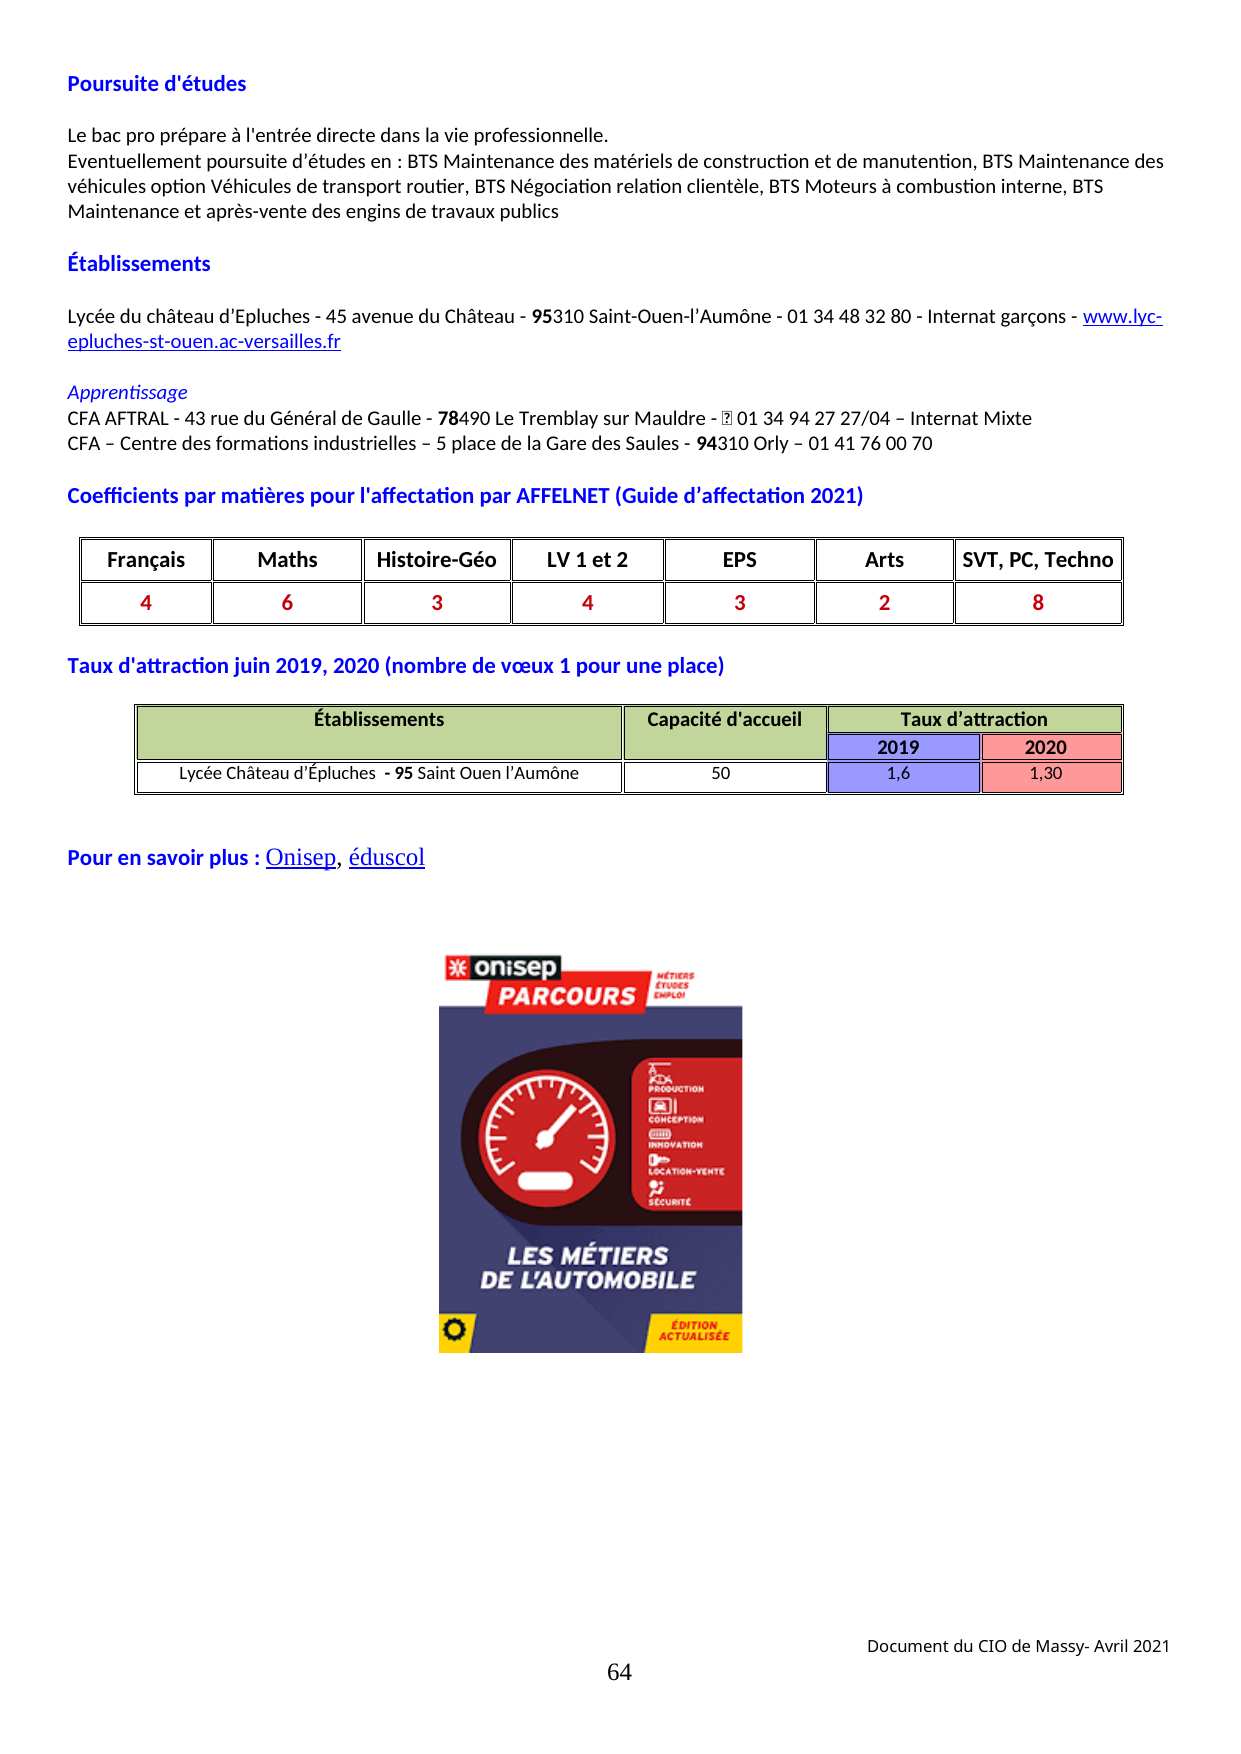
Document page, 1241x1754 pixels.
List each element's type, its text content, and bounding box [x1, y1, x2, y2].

table_cell 8 [956, 583, 1121, 623]
table_cell 4 [513, 583, 663, 623]
subtitle Apprentissage [67, 379, 1171, 405]
subtitle Pour en savoir plus : Onisep, éduscol [67, 842, 1171, 871]
text CFA AFTRAL - 43 rue du Général de Gaulle - 78490 Le Tremblay sur Mauldre -  01 34 94 27 27/04 – Internat Mixte [67, 405, 1105, 430]
table_header Capacité d'accueil [625, 707, 826, 759]
table_header Français [82, 540, 211, 580]
subtitle Établissements [67, 249, 1171, 278]
text Taux d'attraction juin 2019, 2020 (nombre de vœux 1 pour une place) [67, 654, 1171, 679]
picture [439, 946, 743, 1353]
text CFA – Centre des formations industrielles – 5 place de la Gare des Saules - 94310 Orly – 01 41 76 00 70 [67, 430, 1105, 456]
text Lycée du château d’Epluches - 45 avenue du Château - 95310 Saint-Ouen-l’Aumône - 01 34 48 32 80 - Internat garçons - www.lyc-epluches-st-ouen.ac-versailles.fr [67, 303, 1171, 354]
table_cell 50 [625, 763, 826, 792]
table_cell 4 [82, 583, 211, 623]
table_cell Lycée Château d’Épluches - 95 Saint Ouen l’Aumône [138, 763, 621, 792]
table_header Taux d’attraction [829, 707, 1121, 732]
subtitle Poursuite d'études [67, 69, 1171, 97]
table_header Établissements [138, 707, 621, 759]
table_header SVT, PC, Techno [956, 540, 1121, 580]
table_cell 2020 [983, 735, 1121, 759]
table_header Maths [214, 540, 361, 580]
table_cell 2 [817, 583, 953, 623]
table_header Histoire-Géo [365, 540, 510, 580]
table_cell 3 [666, 583, 814, 623]
table_cell 2019 [829, 735, 979, 759]
table_cell 3 [365, 583, 510, 623]
table_header Arts [817, 540, 953, 580]
table_cell 1,6 [829, 763, 979, 792]
table_cell 6 [214, 583, 361, 623]
table_header LV 1 et 2 [513, 540, 663, 580]
subtitle Coefficients par matières pour l'affectation par AFFELNET (Guide d’affectation 2021) [67, 481, 1171, 509]
text Eventuellement poursuite d’études en : BTS Maintenance des matériels de construction et de manutention, BTS Maintenance des véhicules option Véhicules de transport routier, BTS Négociation relation clientèle, BTS Moteurs à combustion interne, BTS Maintenance et après-vente des engins de travaux publics [67, 148, 1171, 224]
table_header EPS [666, 540, 814, 580]
text Le bac pro prépare à l'entrée directe dans la vie professionnelle. [67, 122, 1171, 148]
table_cell 1,30 [983, 763, 1121, 792]
